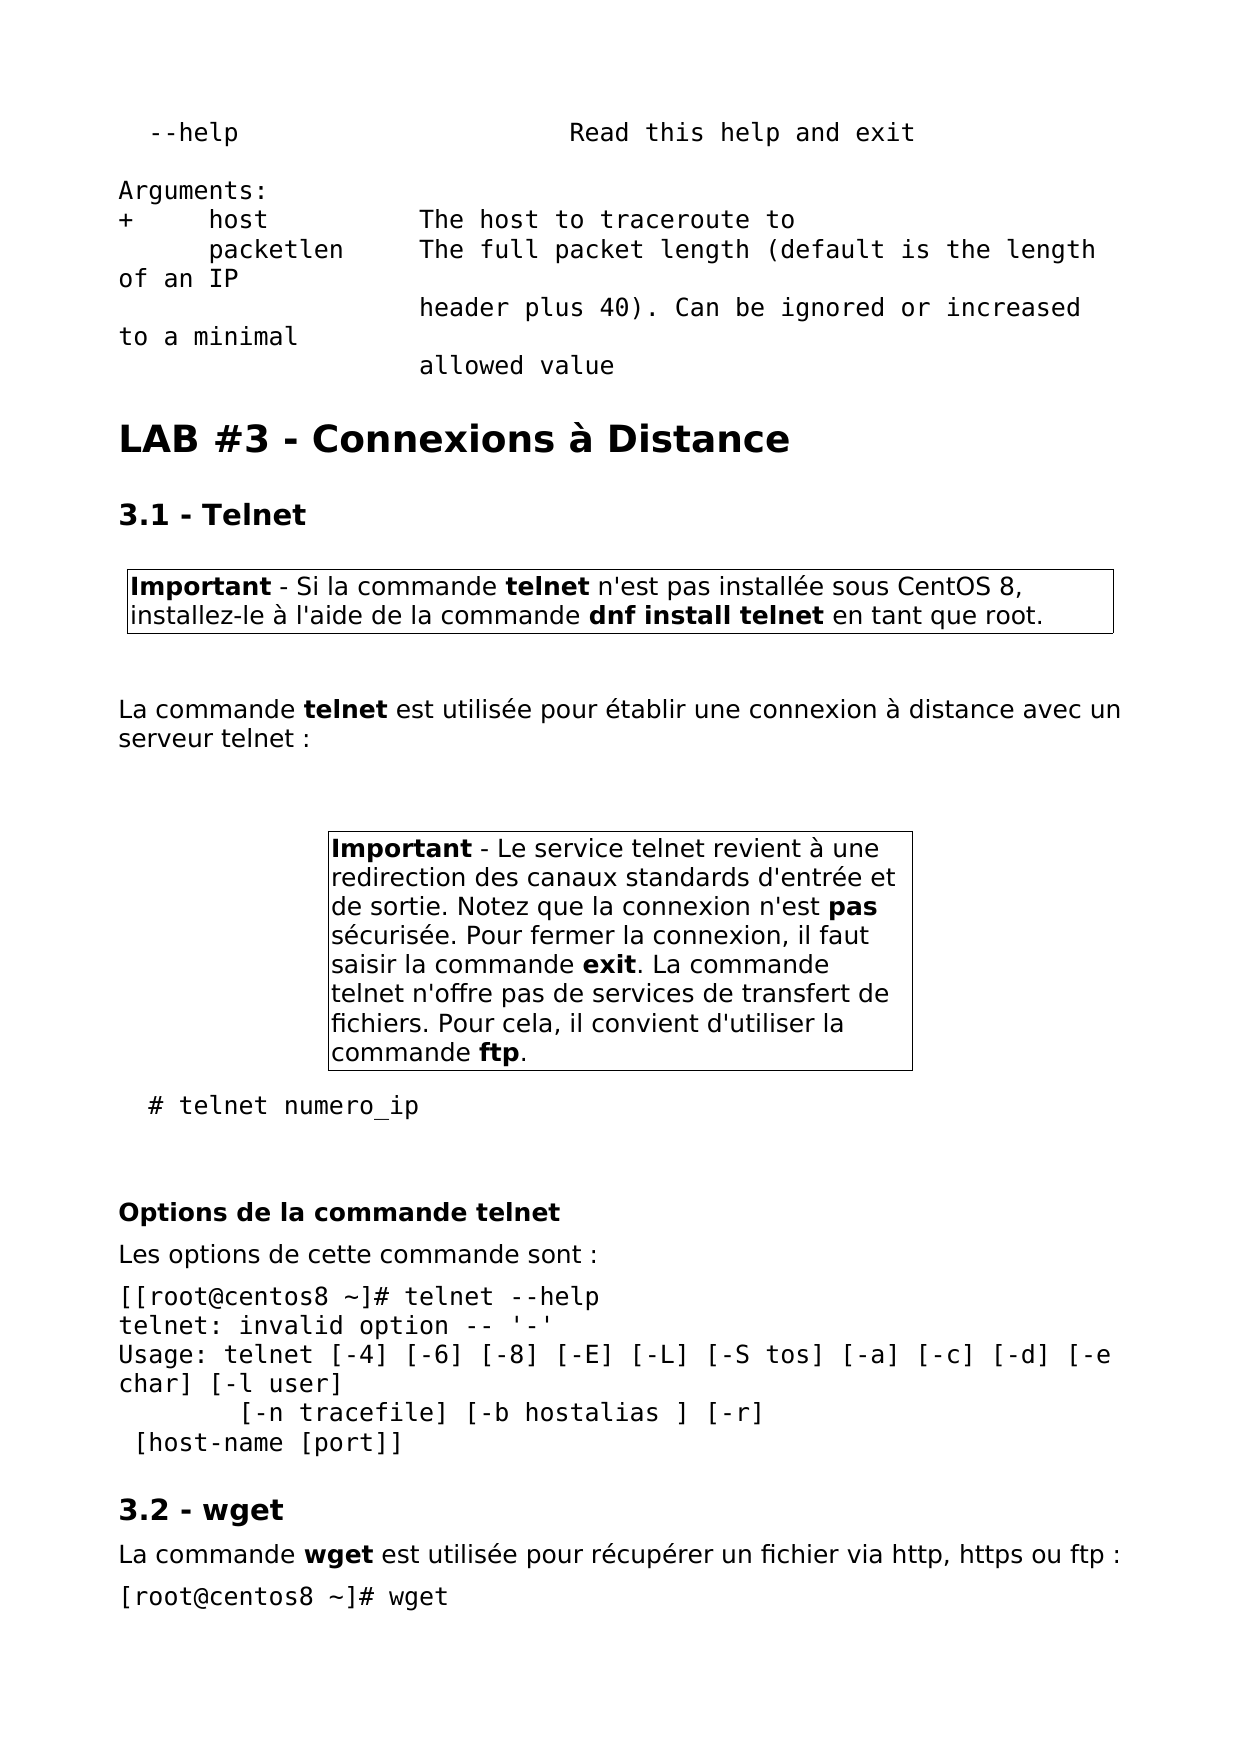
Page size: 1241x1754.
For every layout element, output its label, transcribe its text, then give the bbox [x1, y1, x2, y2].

table_header Important - Si la commande telnet n'est pas installée sous CentOS 8, installez-le à l'aide de la commande dnf install telnet en tant que root. [128, 570, 1113, 633]
table_header Important - Le service telnet revient à une redirection des canaux standards d'entrée et de sortie. Notez que la connexion n'est pas sécurisée. Pour fermer la connexion, il faut saisir la commande exit. La commande telnet n'offre pas de services de transfert de fichiers. Pour cela, il convient d'utiliser la commande ftp. [329, 832, 912, 1070]
text # telnet numero_ip [118, 766, 1122, 1120]
subtitle 3.2 - wget [118, 1494, 1122, 1528]
text [root@centos8 ~]# wget [118, 1582, 1122, 1611]
subtitle 3.1 - Telnet [118, 498, 1122, 532]
text [[root@centos8 ~]# telnet --help telnet: invalid option -- '-' Usage: telnet [-4] [-6] [-8] [-E] [-L] [-S tos] [-a] [-c] [-d] [-e char] [-l user] [-n tracefile] [-b hostalias ] [-r] [host-name [port]] [118, 1282, 1122, 1457]
text La commande telnet est utilisée pour établir une connexion à distance avec un serveur telnet : [118, 695, 1122, 754]
subtitle LAB #3 - Connexions à Distance [118, 417, 1122, 461]
text --help Read this help and exit Arguments: + host The host to traceroute to packetlen The full packet length (default is the length of an IP header plus 40). Can be ignored or increased to a minimal allowed value [118, 118, 1122, 381]
subtitle Options de la commande telnet [118, 1198, 1122, 1228]
text Les options de cette commande sont : [118, 1240, 1122, 1269]
text La commande wget est utilisée pour récupérer un fichier via http, https ou ftp : [118, 1540, 1122, 1569]
